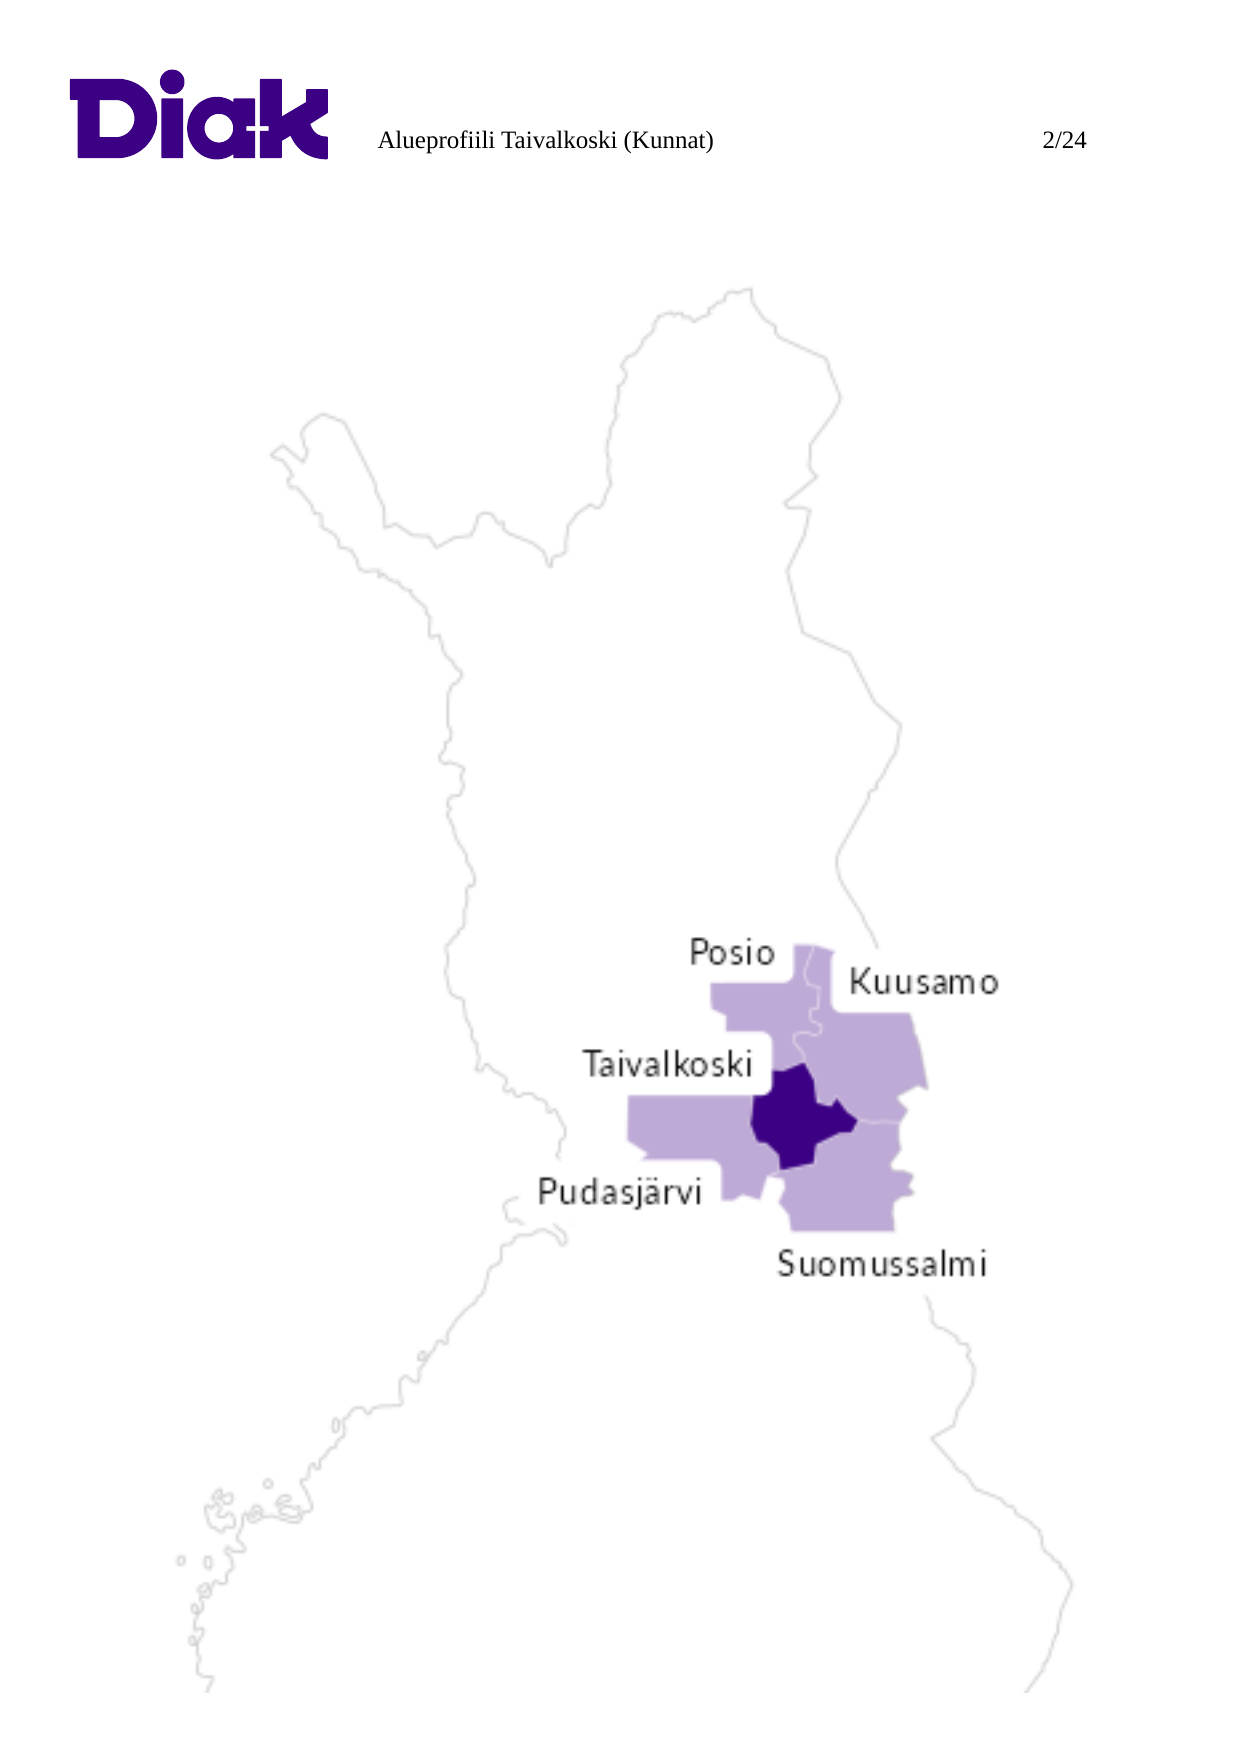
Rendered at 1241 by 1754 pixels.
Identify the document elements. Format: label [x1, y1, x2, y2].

picture [61, 196, 1179, 1693]
